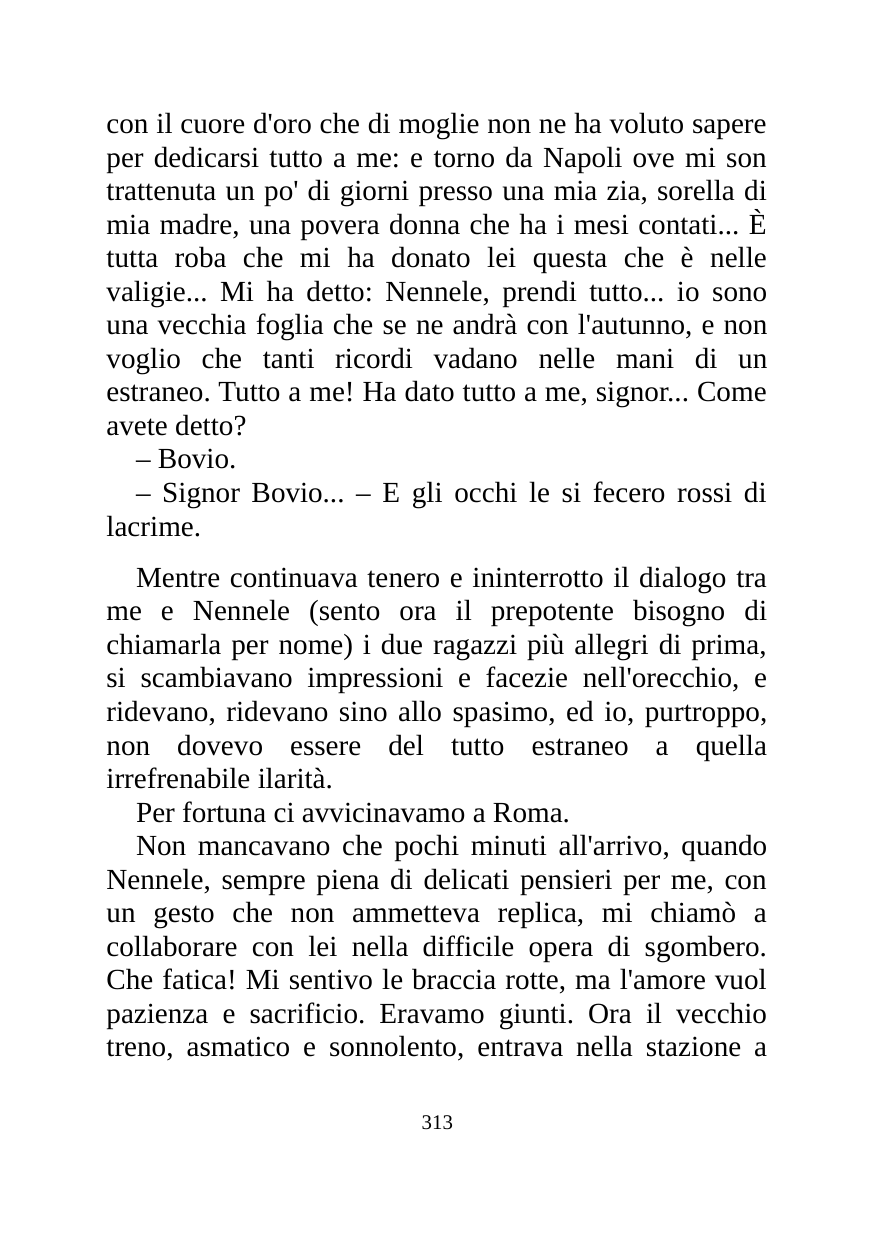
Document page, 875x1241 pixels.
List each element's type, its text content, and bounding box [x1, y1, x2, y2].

text – Signor Bovio... – E gli occhi le si fecero rossi di lacrime. [106, 475, 768, 542]
text Per fortuna ci avvicinavamo a Roma. [106, 795, 768, 828]
text con il cuore d'oro che di moglie non ne ha voluto sapere per dedicarsi tutto a me: e torno da Napoli ove mi son trattenuta un po' di giorni presso una mia zia, sorella di mia madre, una povera donna che ha i mesi contati... È tutta roba che mi ha donato lei questa che è nelle valigie... Mi ha detto: Nennele, prendi tutto... io sono una vecchia foglia che se ne andrà con l'autunno, e non voglio che tanti ricordi vadano nelle mani di un estraneo. Tutto a me! Ha dato tutto a me, signor... Come avete detto? [106, 106, 768, 442]
text – Bovio. [106, 442, 768, 475]
text Mentre continuava tenero e ininterrotto il dialogo tra me e Nennele (sento ora il prepotente bisogno di chiamarla per nome) i due ragazzi più allegri di prima, si scambiavano impressioni e facezie nell'orecchio, e ridevano, ridevano sino allo spasimo, ed io, purtroppo, non dovevo essere del tutto estraneo a quella irrefrenabile ilarità. [106, 560, 768, 795]
text Non mancavano che pochi minuti all'arrivo, quando Nennele, sempre piena di delicati pensieri per me, con un gesto che non ammetteva replica, mi chiamò a collaborare con lei nella difficile opera di sgombero. Che fatica! Mi sentivo le braccia rotte, ma l'amore vuol pazienza e sacrificio. Eravamo giunti. Ora il vecchio treno, asmatico e sonnolento, entrava nella stazione a [106, 828, 768, 1063]
